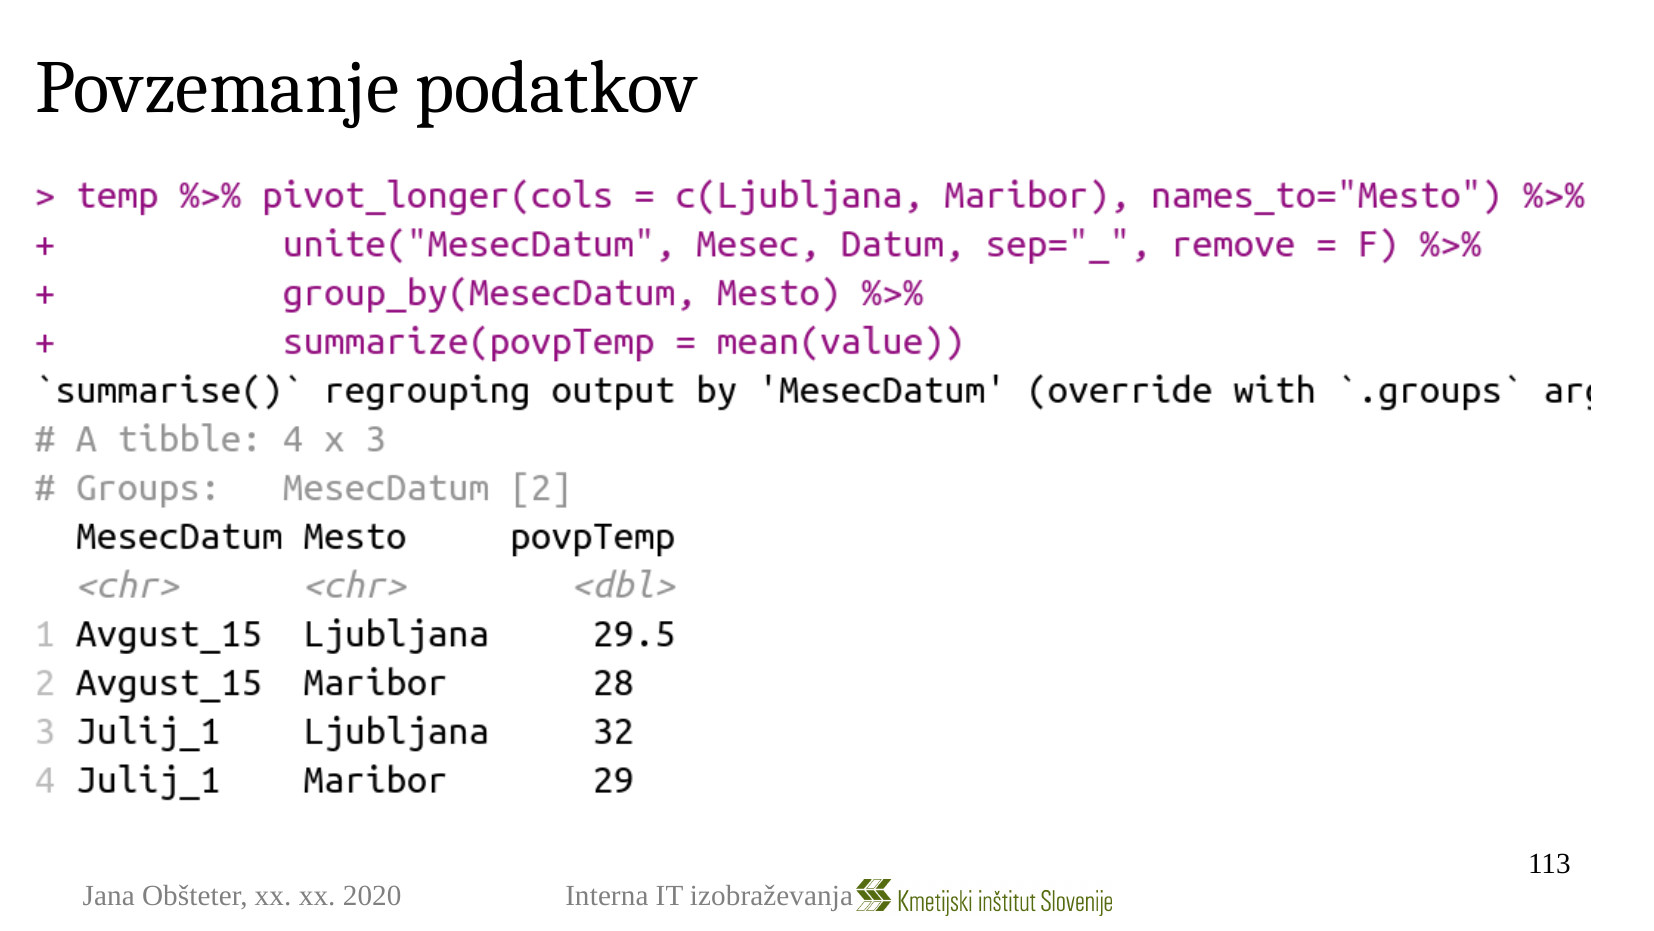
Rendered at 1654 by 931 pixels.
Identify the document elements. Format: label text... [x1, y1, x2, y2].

picture [856, 879, 1112, 916]
title Povzemanje podatkov [35, 21, 1524, 154]
picture [23, 171, 1591, 815]
